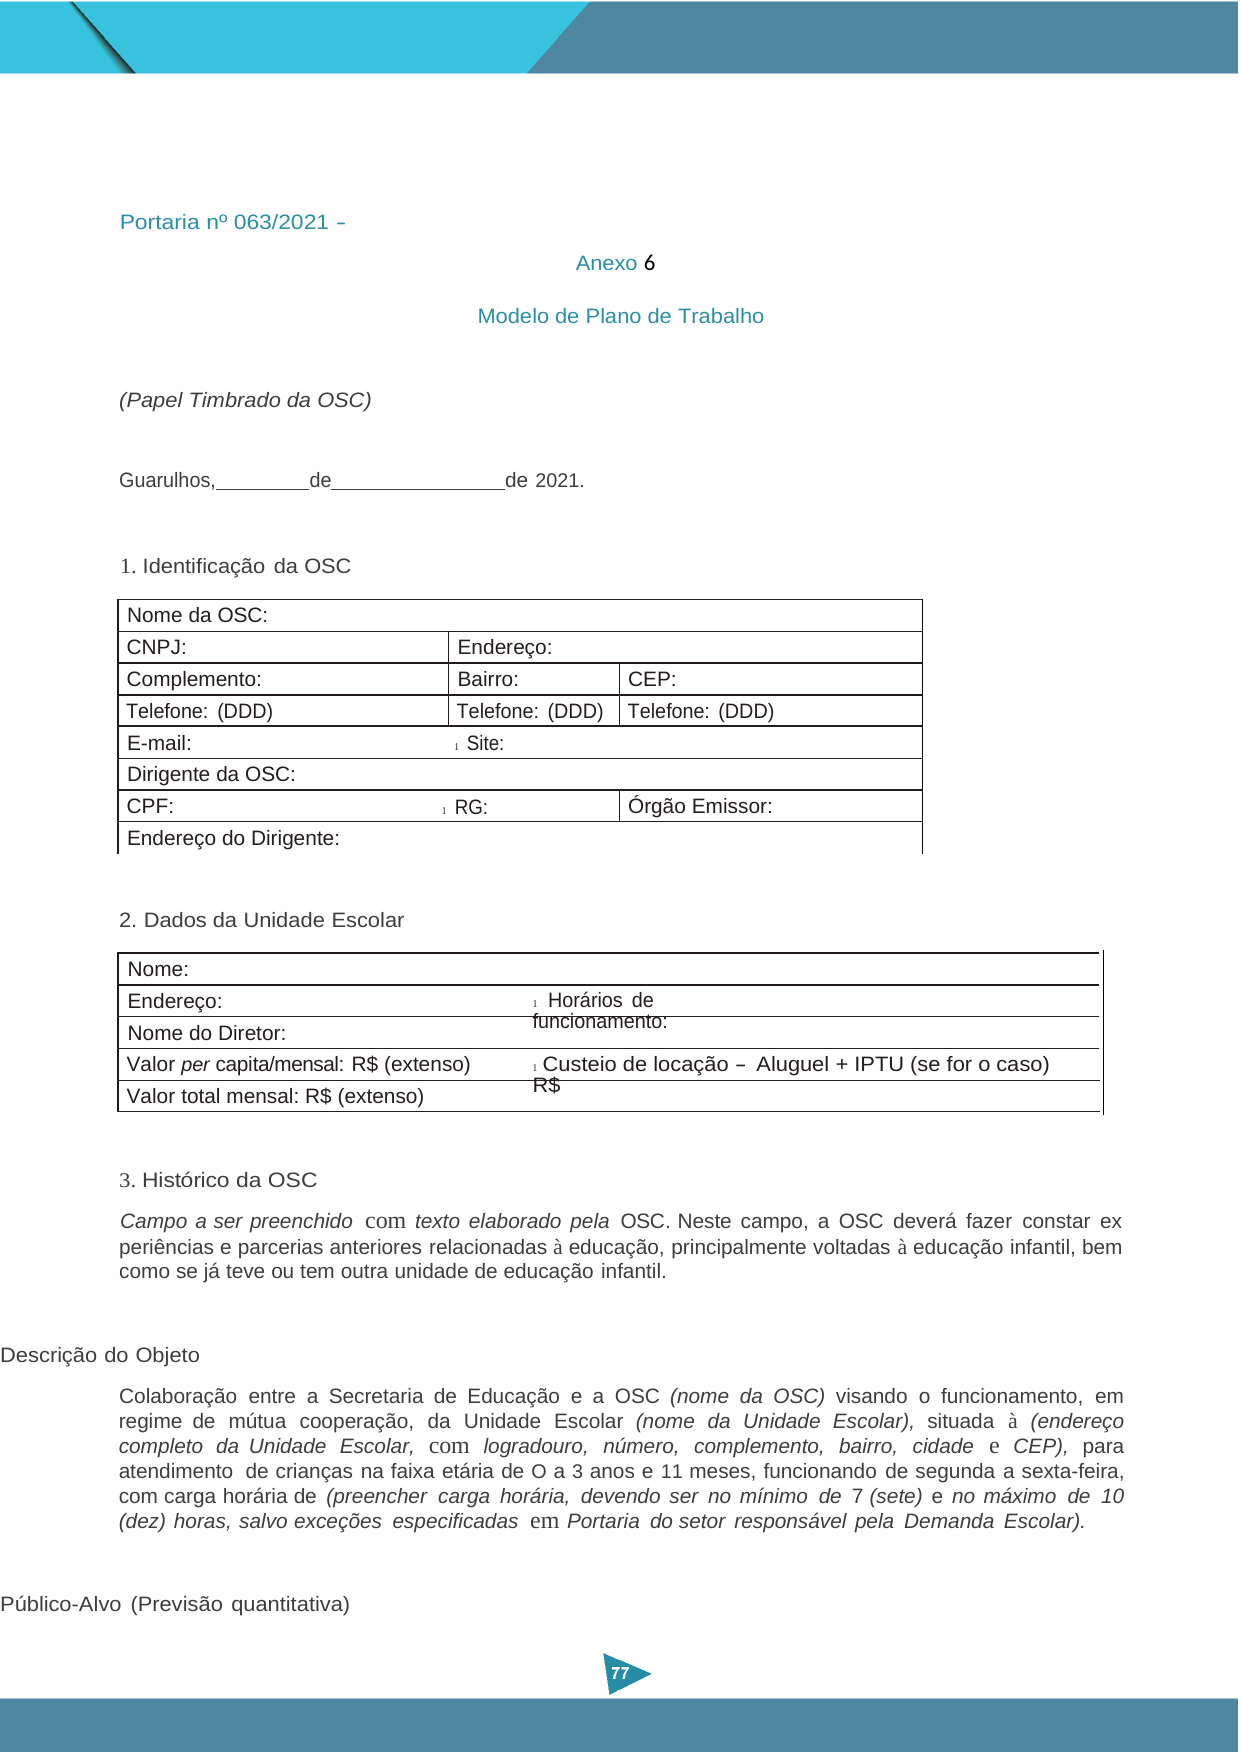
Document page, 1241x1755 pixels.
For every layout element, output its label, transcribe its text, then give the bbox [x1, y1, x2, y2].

text Campo a ser preenchido com texto elaborado pela OSC. Neste campo, a OSC deverá fazer constar ex­ periências e parcerias anteriores relacionadas à educação, principalmente voltadas à educação infantil, bem como se já teve ou tem outra unidade de educação infantil. [119, 1206, 1123, 1283]
text (Papel Timbrado da OSC) [119, 387, 1241, 411]
table_header Nome da OSC: [119, 600, 922, 631]
table_cell Telefone: (DDD) [620, 696, 922, 725]
text Colaboração entre a Secretaria de Educação e a OSC (nome da OSC) visando o funcionamento, em regime de mútua cooperação, da Unidade Escolar (nome da Unidade Escolar), situada à (endereço completo da Unidade Escolar, com logradouro, número, complemento, bairro, cidade e CEP), para atendimento de crianças na faixa etária de O a 3 anos e 11 meses, funcionando de segunda a sexta-feira, com carga horária de (preencher carga horária, devendo ser no mínimo de 7 (sete) e no máximo de 10 (dez) horas, salvo exceções especificadas em Portaria do setor responsável pela Demanda Escolar). [118, 1384, 1124, 1534]
table_cell CNPJ: [119, 632, 448, 662]
table_cell 1 Site: [390, 727, 922, 757]
text 3. Histórico da OSC [119, 1168, 1241, 1192]
table_cell Complemento: [119, 664, 448, 694]
subtitle 1. Identificação da OSC [119, 553, 1241, 578]
table_cell Endereço do Dirigente: [119, 822, 922, 853]
table_cell Bairro: [449, 664, 619, 694]
table_cell Órgão Emissor: [620, 791, 922, 821]
text 2. Dados da Unidade Escolar [119, 908, 1241, 932]
table_cell Dirigente da OSC: [119, 759, 922, 789]
text Guarulhos, de de 2021. [119, 468, 1241, 492]
list Público-Alvo (Previsão quantitativa) [0, 1592, 1241, 1616]
table_cell Telefone: (DDD) [119, 696, 448, 725]
table_cell Endereço: [449, 632, 922, 662]
table_cell CPF: [119, 791, 390, 821]
table_cell 1 RG: [390, 791, 619, 821]
table_cell Telefone: (DDD) [449, 696, 619, 725]
list Descrição do Objeto [0, 1343, 1241, 1367]
table_cell E-mail: [119, 727, 390, 757]
text Modelo de Plano de Trabalho [159, 304, 1082, 328]
table_cell CEP: [620, 664, 922, 694]
